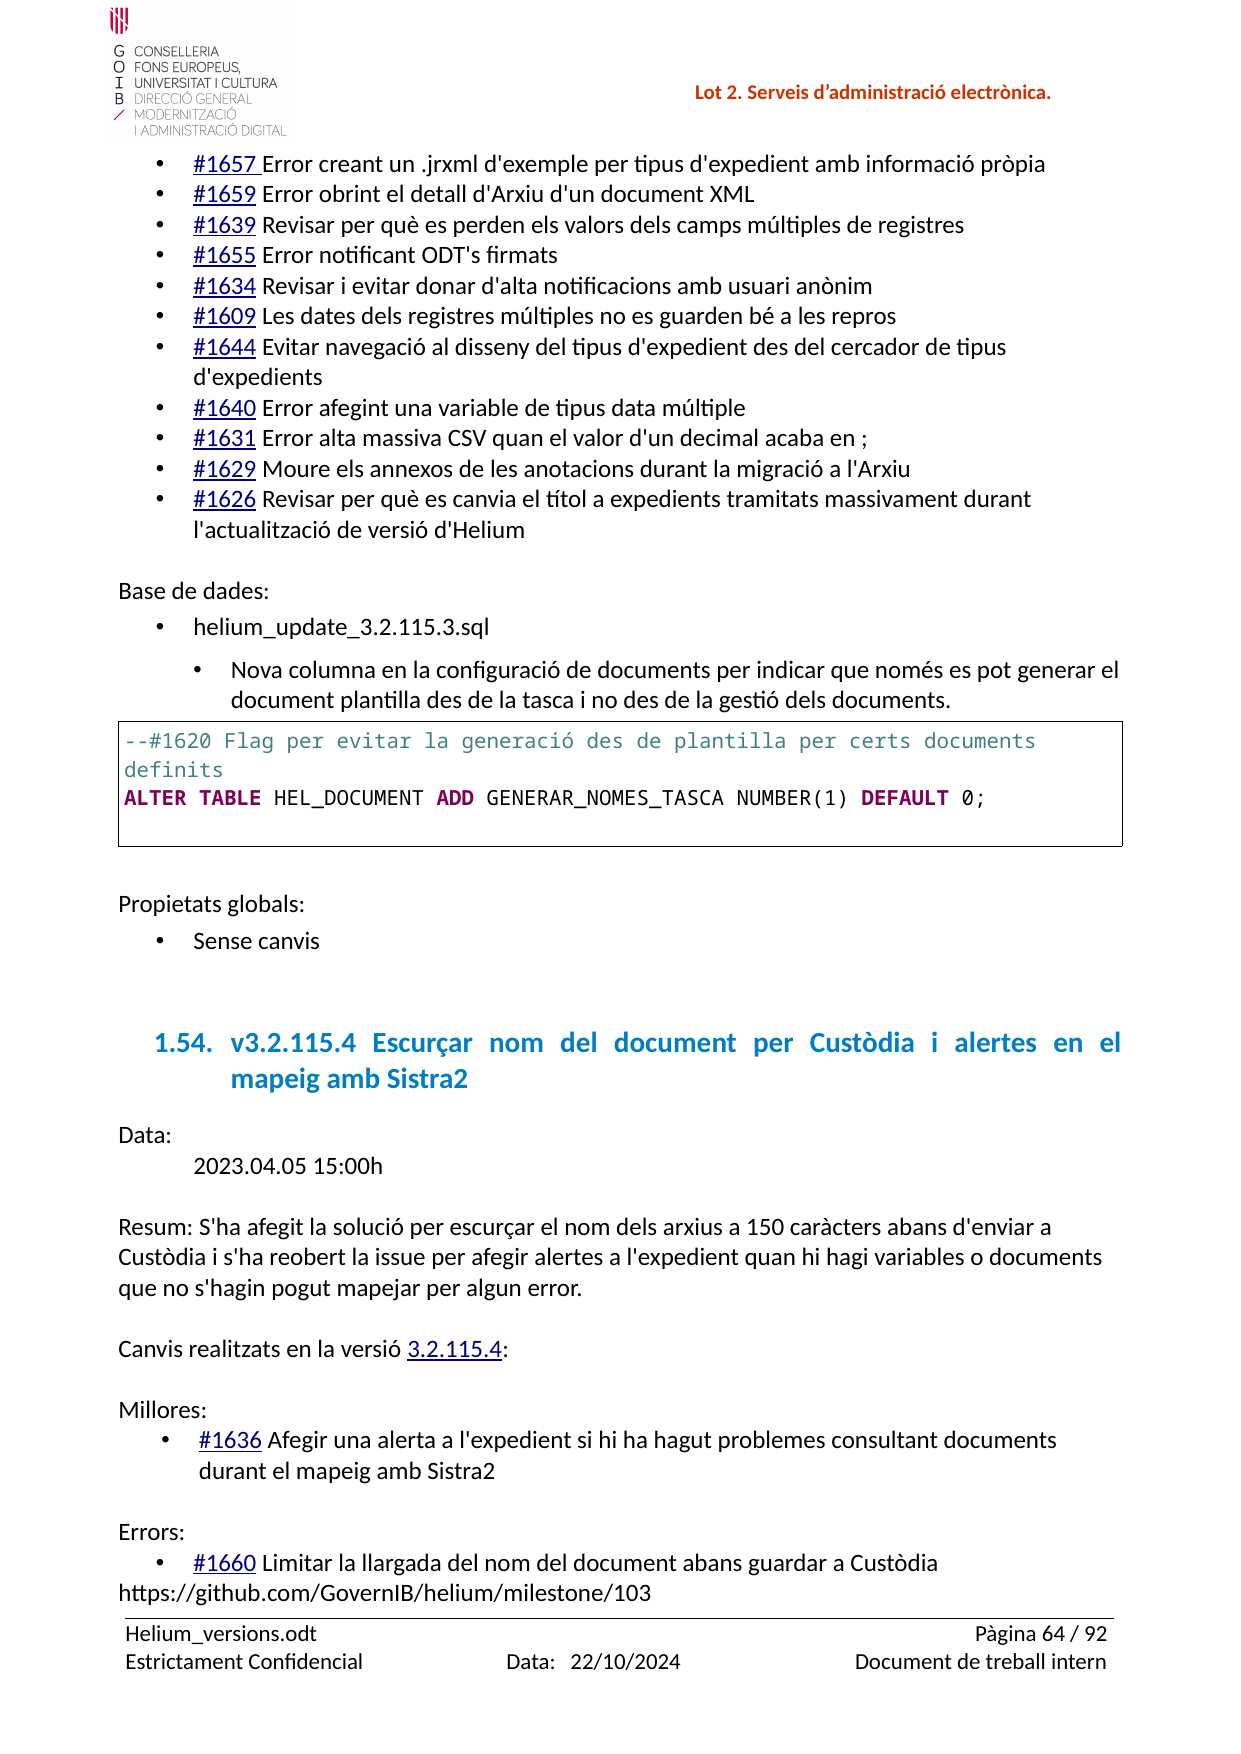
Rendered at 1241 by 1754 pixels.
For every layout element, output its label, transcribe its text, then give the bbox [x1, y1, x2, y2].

list helium_update_3.2.115.3.sql [156, 611, 1122, 642]
text https://github.com/GovernIB/helium/milestone/103 [118, 1577, 1122, 1608]
text Data: [118, 1119, 1122, 1150]
text Errors: [118, 1516, 1122, 1547]
list #1644 Evitar navegació al disseny del tipus d'expedient des del cercador de tipus d'expedients [156, 331, 1122, 392]
list #1640 Error afegint una variable de tipus data múltiple [156, 392, 1122, 422]
text Base de dades: [118, 575, 1122, 606]
list #1634 Revisar i evitar donar d'alta notificacions amb usuari anònim [156, 270, 1122, 300]
list #1629 Moure els annexos de les anotacions durant la migració a l'Arxiu [156, 453, 1122, 483]
list Sense canvis [156, 925, 1122, 956]
list #1631 Error alta massiva CSV quan el valor d'un decimal acaba en ; [156, 422, 1122, 453]
text 2023.04.05 15:00h [118, 1150, 1122, 1181]
picture [100, 0, 297, 144]
list #1609 Les dates dels registres múltiples no es guarden bé a les repros [156, 300, 1122, 331]
list #1660 Limitar la llargada del nom del document abans guardar a Custòdia [156, 1547, 1122, 1577]
list Nova columna en la configuració de documents per indicar que només es pot generar el document plantilla des de la tasca i no des de la gestió dels documents. [193, 654, 1122, 715]
text Canvis realitzats en la versió 3.2.115.4: [118, 1333, 1122, 1364]
list #1659 Error obrint el detall d'Arxiu d'un document XML [156, 178, 1122, 209]
text Propietats globals: [118, 889, 1122, 919]
list #1626 Revisar per què es canvia el títol a expedients tramitats massivament durant l'actualització de versió d'Helium [156, 483, 1122, 544]
list #1639 Revisar per què es perden els valors dels camps múltiples de registres [156, 209, 1122, 239]
subtitle v3.2.115.4 Escurçar nom del document per Custòdia i alertes en el mapeig amb Sistra2 [153, 1024, 1122, 1096]
text Millores: [118, 1394, 1122, 1425]
list #1657 Error creant un .jrxml d'exemple per tipus d'expedient amb informació pròpia [156, 148, 1122, 178]
list #1655 Error notificant ODT's firmats [156, 239, 1122, 270]
table_header --#1620 Flag per evitar la generació des de plantilla per certs documents definits ALTER TABLE HEL_DOCUMENT ADD GENERAR_NOMES_TASCA NUMBER(1) DEFAULT 0; [119, 722, 1122, 846]
list #1636 Afegir una alerta a l'expedient si hi ha hagut problemes consultant documents durant el mapeig amb Sistra2 [161, 1425, 1122, 1486]
text Resum: S'ha afegit la solució per escurçar el nom dels arxius a 150 caràcters abans d'enviar a Custòdia i s'ha reobert la issue per afegir alertes a l'expedient quan hi hagi variables o documents que no s'hagin pogut mapejar per algun error. [118, 1211, 1122, 1303]
